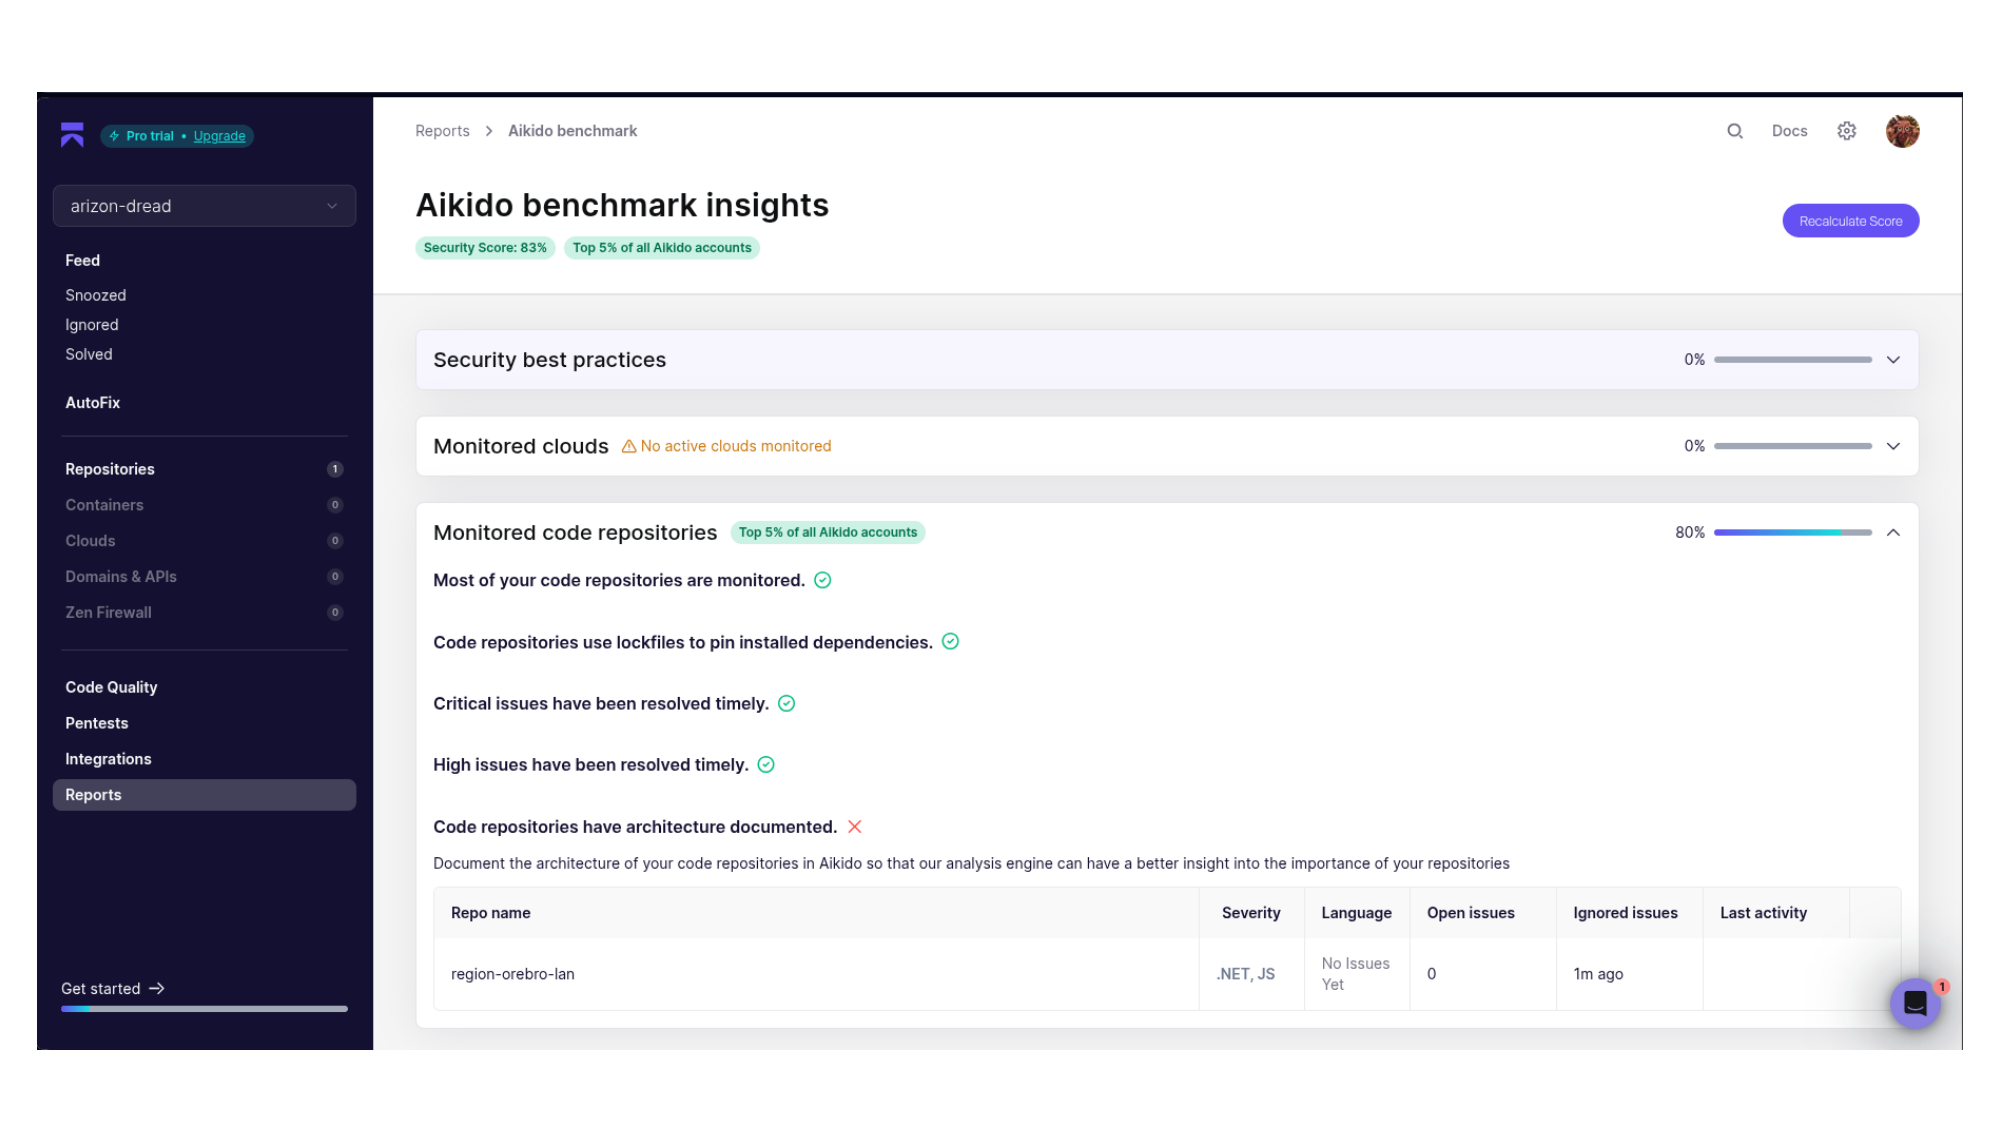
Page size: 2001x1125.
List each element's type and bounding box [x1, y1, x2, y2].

picture [37, 92, 1963, 1051]
